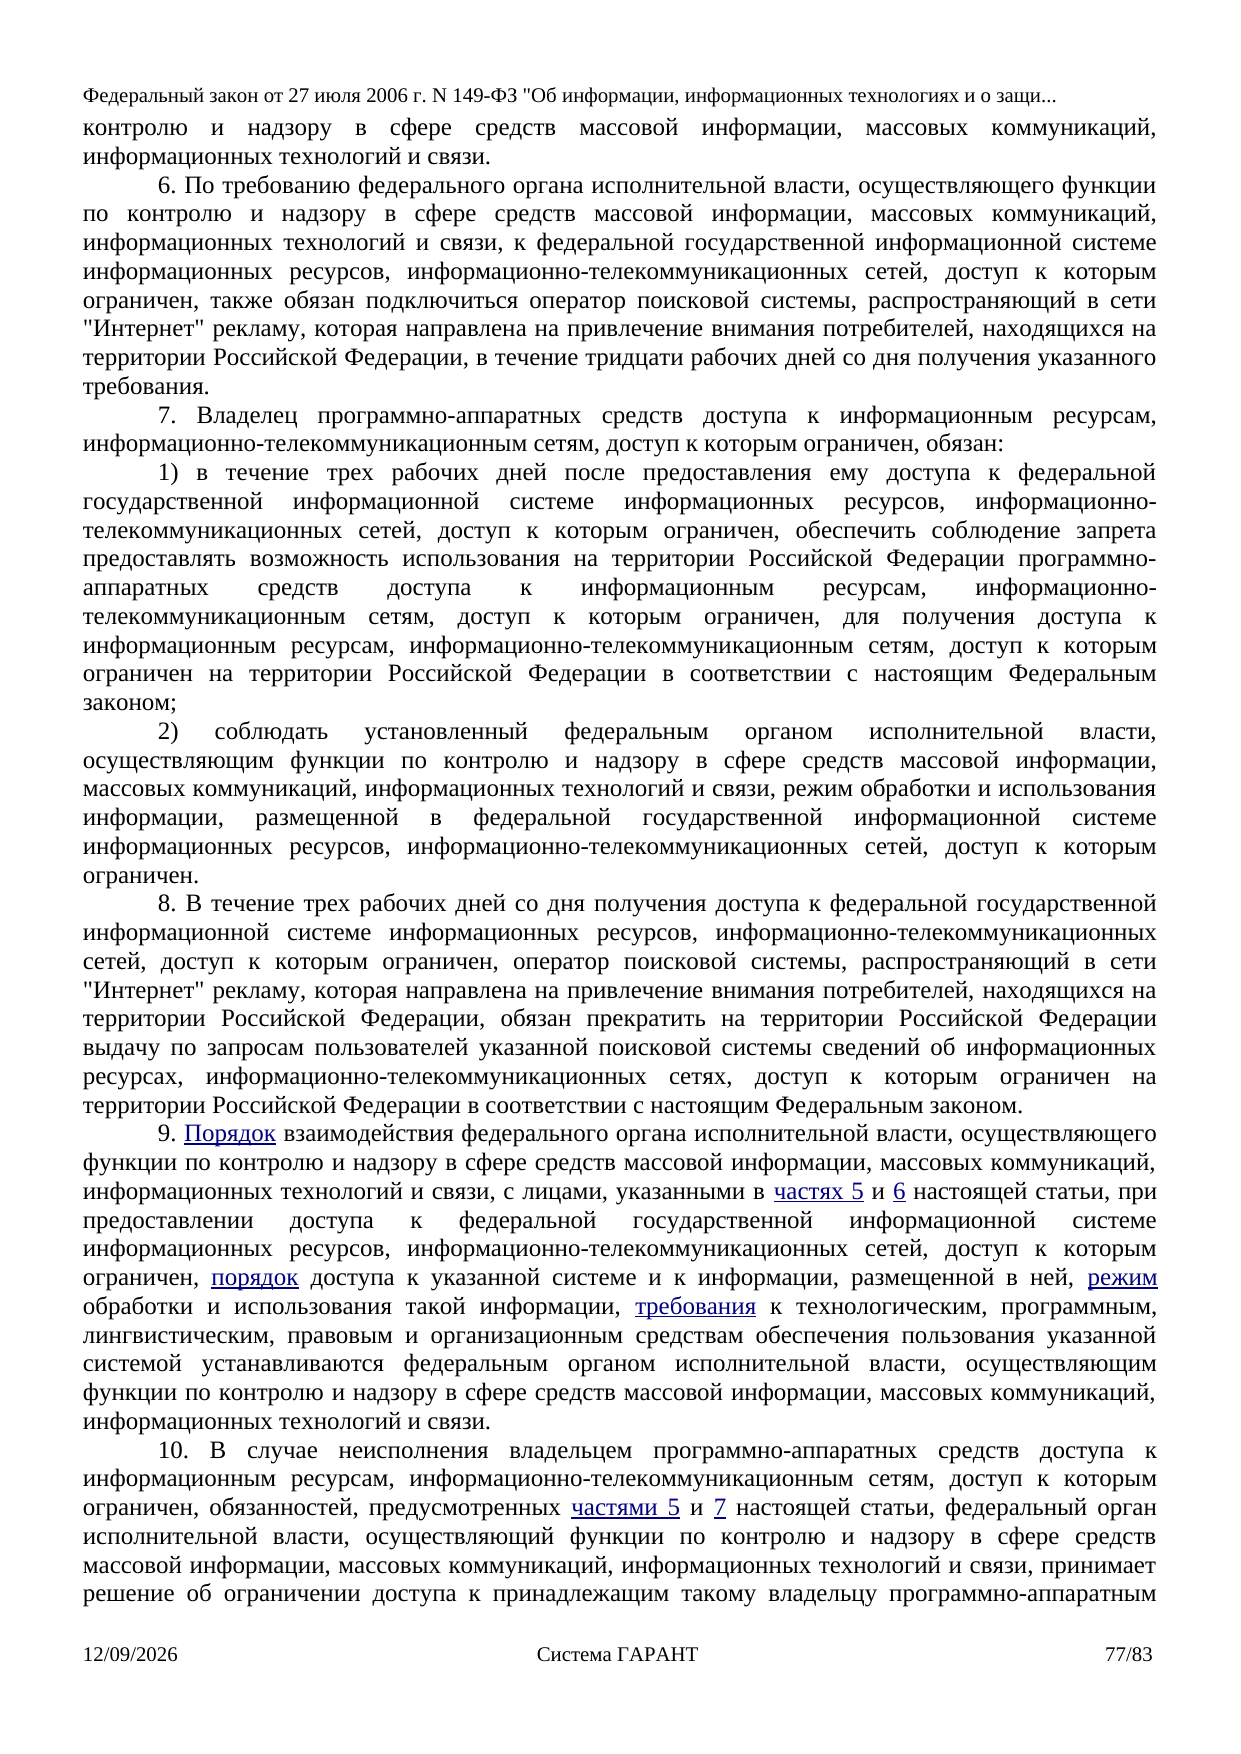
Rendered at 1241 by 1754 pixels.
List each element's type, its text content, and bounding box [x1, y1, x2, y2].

text 10. В случае неисполнения владельцем программно-аппаратных средств доступа к информационным ресурсам, информационно-телекоммуникационным сетям, доступ к которым ограничен, обязанностей, предусмотренных частями 5 и 7 настоящей статьи, федеральный орган исполнительной власти, осуществляющий функции по контролю и надзору в сфере средств массовой информации, массовых коммуникаций, информационных технологий и связи, принимает решение об ограничении доступа к принадлежащим такому владельцу программно-аппаратным [83, 1435, 1157, 1607]
text 9. Порядок взаимодействия федерального органа исполнительной власти, осуществляющего функции по контролю и надзору в сфере средств массовой информации, массовых коммуникаций, информационных технологий и связи, с лицами, указанными в частях 5 и 6 настоящей статьи, при предоставлении доступа к федеральной государственной информационной системе информационных ресурсов, информационно-телекоммуникационных сетей, доступ к которым ограничен, порядок доступа к указанной системе и к информации, размещенной в ней, режим обработки и использования такой информации, требования к технологическим, программным, лингвистическим, правовым и организационным средствам обеспечения пользования указанной системой устанавливаются федеральным органом исполнительной власти, осуществляющим функции по контролю и надзору в сфере средств массовой информации, массовых коммуникаций, информационных технологий и связи. [83, 1118, 1157, 1435]
text контролю и надзору в сфере средств массовой информации, массовых коммуникаций, информационных технологий и связи. [83, 112, 1157, 170]
text 8. В течение трех рабочих дней со дня получения доступа к федеральной государственной информационной системе информационных ресурсов, информационно-телекоммуникационных сетей, доступ к которым ограничен, оператор поисковой системы, распространяющий в сети "Интернет" рекламу, которая направлена на привлечение внимания потребителей, находящихся на территории Российской Федерации, обязан прекратить на территории Российской Федерации выдачу по запросам пользователей указанной поисковой системы сведений об информационных ресурсах, информационно-телекоммуникационных сетях, доступ к которым ограничен на территории Российской Федерации в соответствии с настоящим Федеральным законом. [83, 888, 1157, 1118]
text 7. Владелец программно-аппаратных средств доступа к информационным ресурсам, информационно-телекоммуникационным сетям, доступ к которым ограничен, обязан: [83, 400, 1157, 457]
text 2) соблюдать установленный федеральным органом исполнительной власти, осуществляющим функции по контролю и надзору в сфере средств массовой информации, массовых коммуникаций, информационных технологий и связи, режим обработки и использования информации, размещенной в федеральной государственной информационной системе информационных ресурсов, информационно-телекоммуникационных сетей, доступ к которым ограничен. [83, 716, 1157, 888]
text 6. По требованию федерального органа исполнительной власти, осуществляющего функции по контролю и надзору в сфере средств массовой информации, массовых коммуникаций, информационных технологий и связи, к федеральной государственной информационной системе информационных ресурсов, информационно-телекоммуникационных сетей, доступ к которым ограничен, также обязан подключиться оператор поисковой системы, распространяющий в сети "Интернет" рекламу, которая направлена на привлечение внимания потребителей, находящихся на территории Российской Федерации, в течение тридцати рабочих дней со дня получения указанного требования. [83, 170, 1157, 400]
text 1) в течение трех рабочих дней после предоставления ему доступа к федеральной государственной информационной системе информационных ресурсов, информационно-телекоммуникационных сетей, доступ к которым ограничен, обеспечить соблюдение запрета предоставлять возможность использования на территории Российской Федерации программно-аппаратных средств доступа к информационным ресурсам, информационно-телекоммуникационным сетям, доступ к которым ограничен, для получения доступа к информационным ресурсам, информационно-телекоммуникационным сетям, доступ к которым ограничен на территории Российской Федерации в соответствии с настоящим Федеральным законом; [83, 457, 1157, 716]
